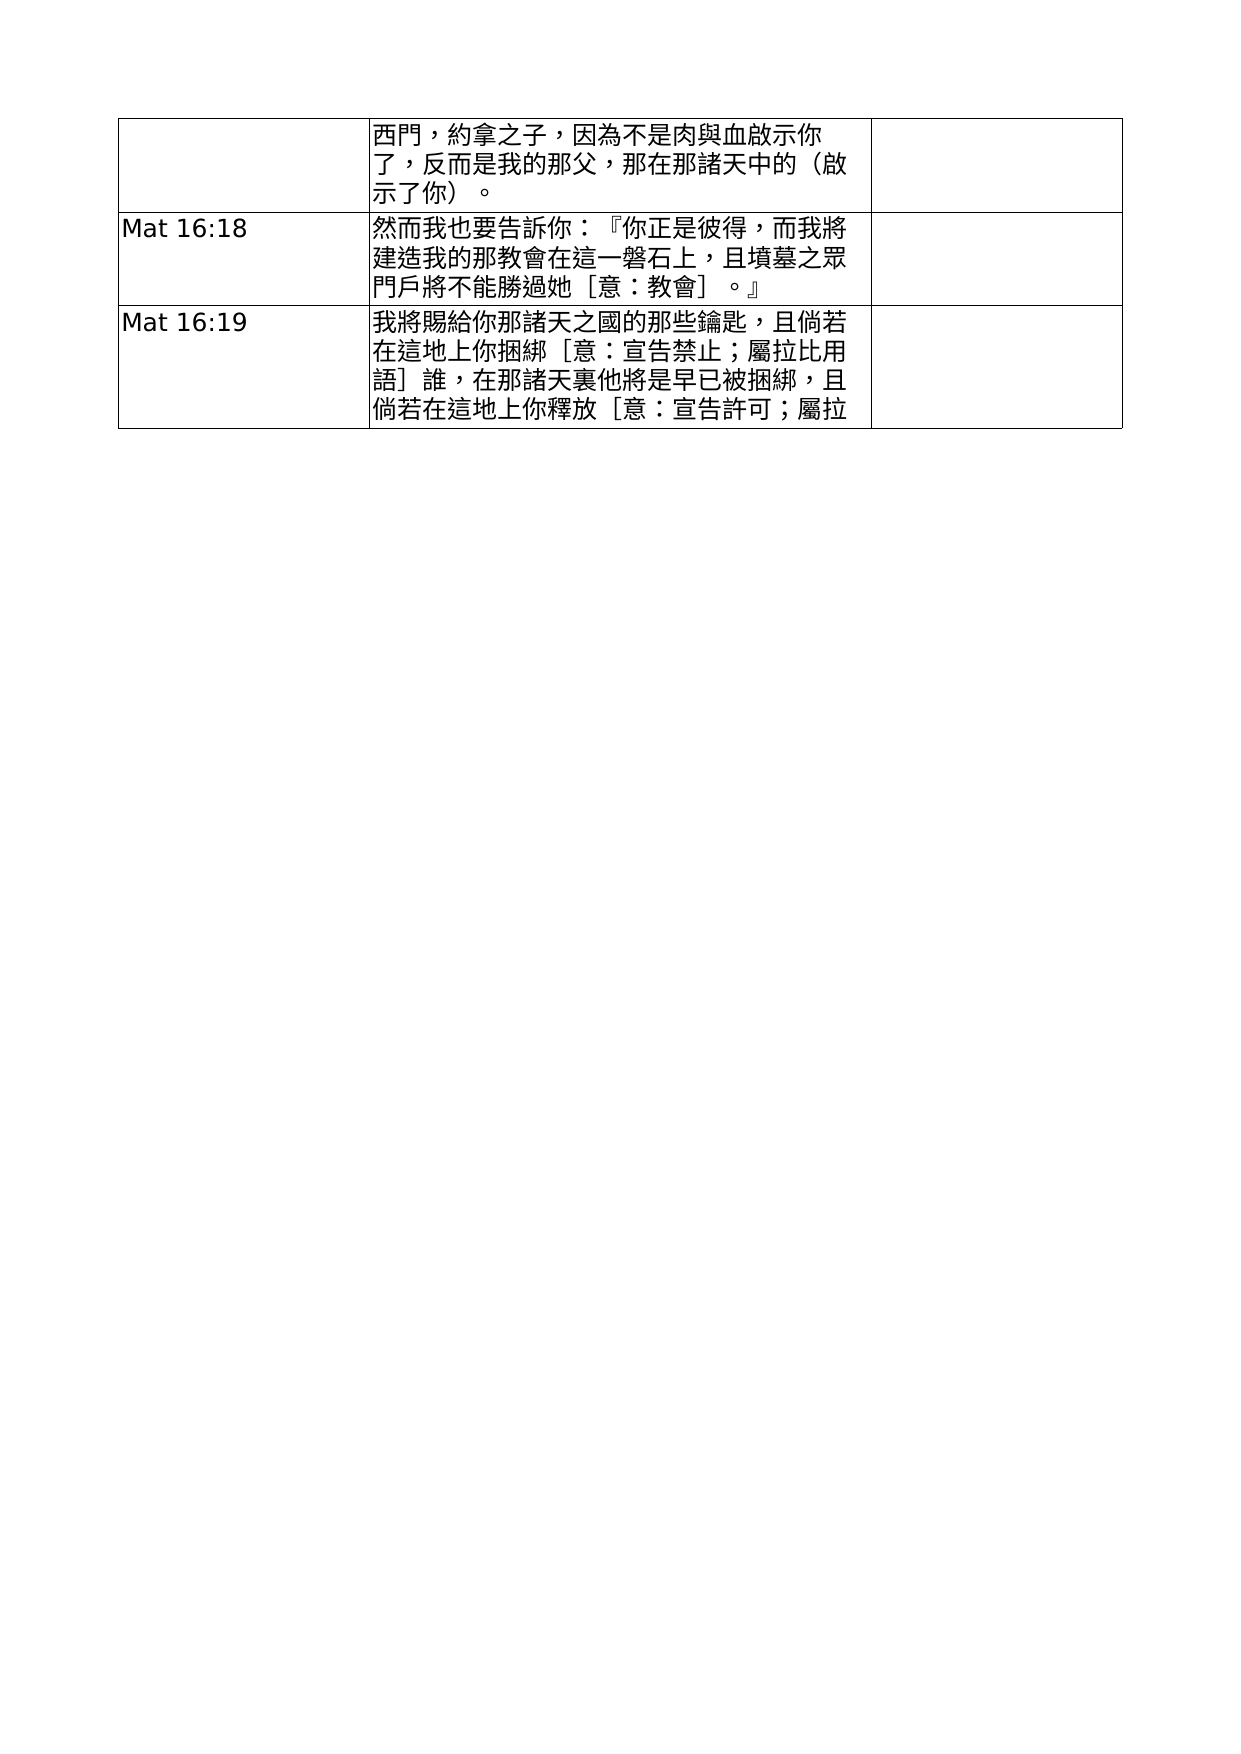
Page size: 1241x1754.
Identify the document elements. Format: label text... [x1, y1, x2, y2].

table_cell 我將賜給你那諸天之國的那些鑰匙，且倘若在這地上你捆綁［意：宣告禁止；屬拉比用語］誰，在那諸天裏他將是早已被捆綁，且倘若在這地上你釋放［意：宣告許可；屬拉 [370, 306, 871, 428]
table_cell [872, 119, 1122, 212]
table_cell [119, 119, 369, 212]
table_cell Mat 16:19 [119, 306, 369, 428]
table_cell Mat 16:18 [119, 213, 369, 305]
table_cell [872, 306, 1122, 428]
table_cell 西門，約拿之子，因為不是肉與血啟示你了，反而是我的那父，那在那諸天中的（啟示了你）。 [370, 119, 871, 212]
table_cell [872, 213, 1122, 305]
table_cell 然而我也要告訴你：『你正是彼得，而我將建造我的那教會在這一磐石上，且墳墓之眾門戶將不能勝過她［意：教會］。』 [370, 213, 871, 305]
